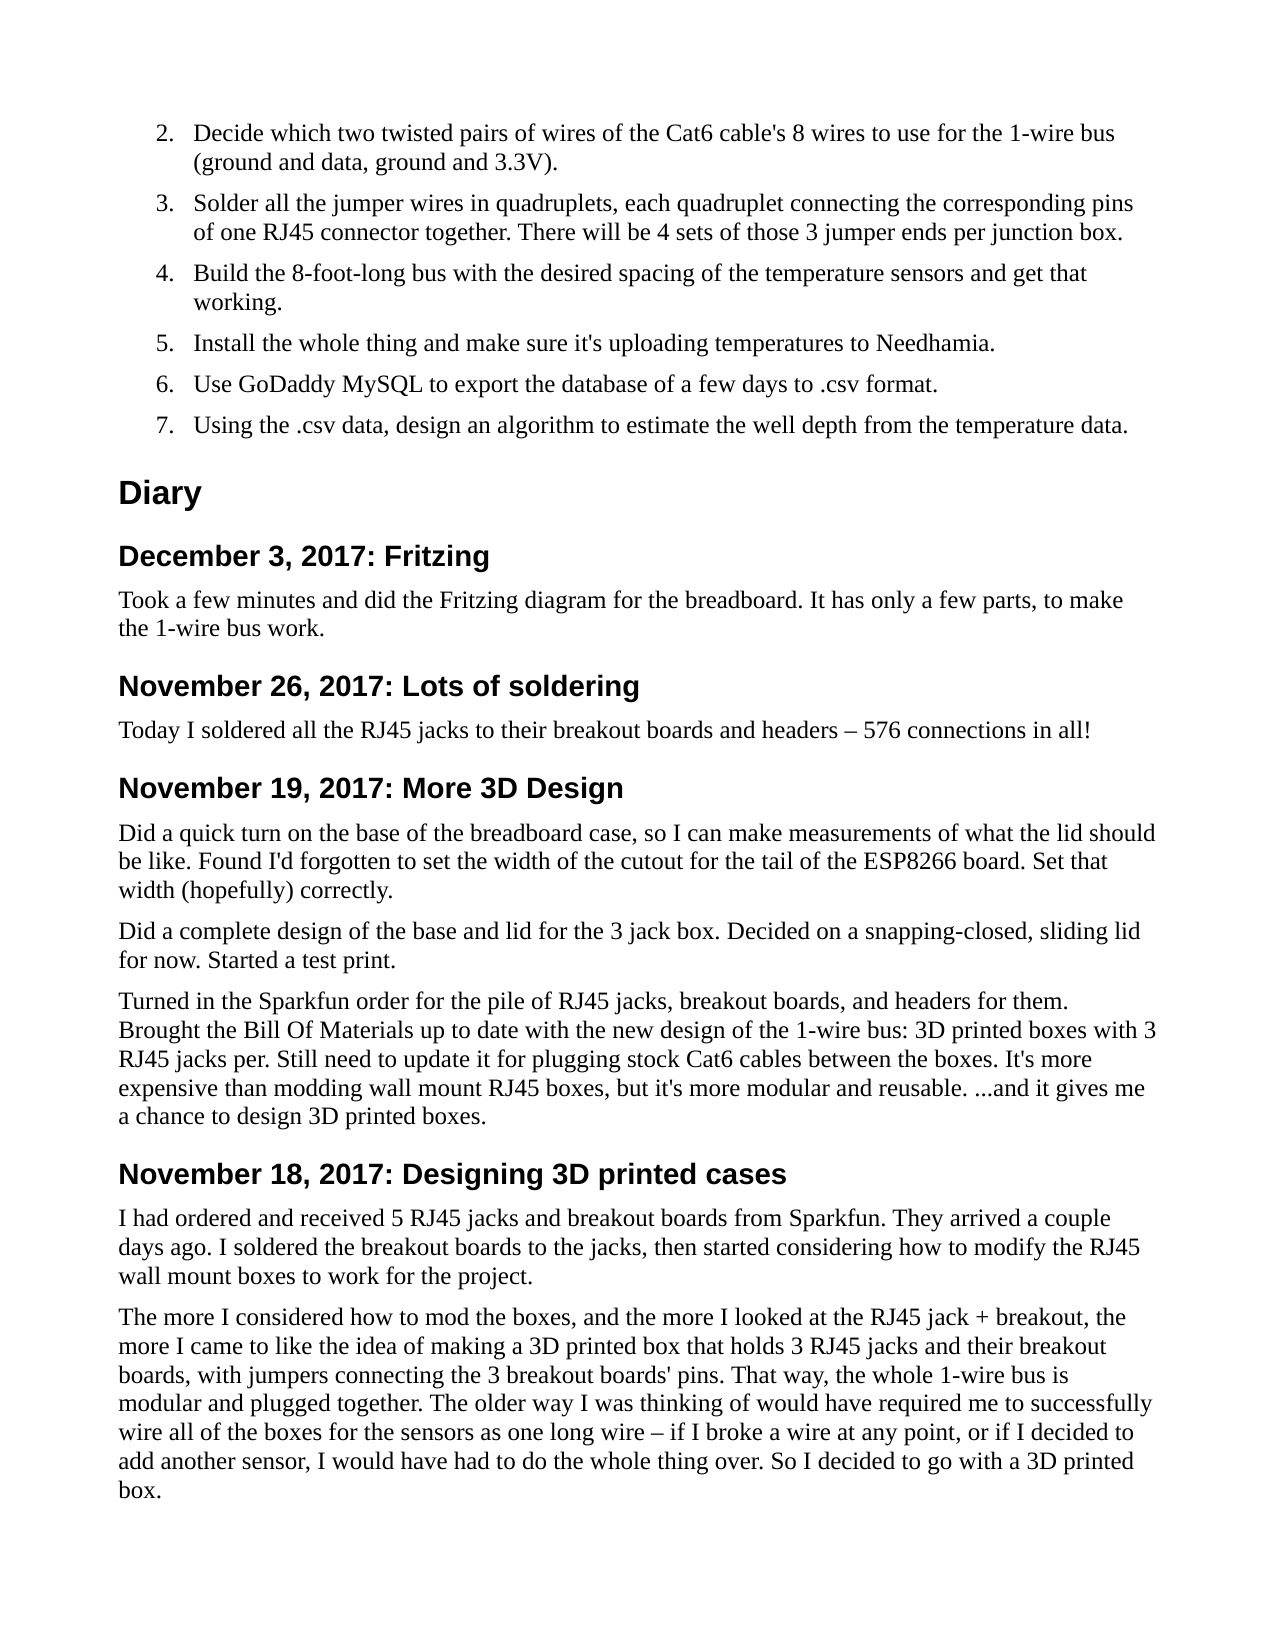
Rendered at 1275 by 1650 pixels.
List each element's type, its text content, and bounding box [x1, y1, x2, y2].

text I had ordered and received 5 RJ45 jacks and breakout boards from Sparkfun. They arrived a couple days ago. I soldered the breakout boards to the jacks, then started considering how to modify the RJ45 wall mount boxes to work for the project. [118, 1203, 1157, 1290]
subtitle December 3, 2017: Fritzing [118, 538, 1157, 572]
subtitle Diary [118, 473, 1157, 511]
list Install the whole thing and make sure it's uploading temperatures to Needhamia. [156, 328, 1157, 357]
text Took a few minutes and did the Fritzing diagram for the breadboard. It has only a few parts, to make the 1-wire bus work. [118, 585, 1157, 642]
list Use GoDaddy MySQL to export the database of a few days to .csv format. [156, 369, 1157, 398]
subtitle November 18, 2017: Designing 3D printed cases [118, 1157, 1157, 1191]
text The more I considered how to mod the boxes, and the more I looked at the RJ45 jack + breakout, the more I came to like the idea of making a 3D printed box that holds 3 RJ45 jacks and their breakout boards, with jumpers connecting the 3 breakout boards' pins. That way, the whole 1-wire bus is modular and plugged together. The older way I was thinking of would have required me to successfully wire all of the boxes for the sensors as one long wire – if I broke a wire at any point, or if I decided to add another sensor, I would have had to do the whole thing over. So I decided to go with a 3D printed box. [118, 1302, 1157, 1503]
list Using the .csv data, design an algorithm to estimate the well depth from the temperature data. [156, 411, 1157, 439]
text Did a complete design of the base and lid for the 3 jack box. Decided on a snapping-closed, sliding lid for now. Started a test print. [118, 916, 1157, 974]
subtitle November 19, 2017: More 3D Design [118, 771, 1157, 805]
text Turned in the Sparkfun order for the pile of RJ45 jacks, breakout boards, and headers for them. Brought the Bill Of Materials up to date with the new design of the 1-wire bus: 3D printed boxes with 3 RJ45 jacks per. Still need to update it for plugging stock Cat6 cables between the boxes. It's more expensive than modding wall mount RJ45 boxes, but it's more modular and reusable. ...and it gives me a chance to design 3D printed boxes. [118, 986, 1157, 1130]
list Solder all the jumper wires in quadruplets, each quadruplet connecting the corresponding pins of one RJ45 connector together. There will be 4 sets of those 3 jumper ends per junction box. [156, 188, 1157, 246]
text Today I soldered all the RJ45 jacks to their breakout boards and headers – 576 connections in all! [118, 716, 1157, 744]
list Build the 8-foot-long bus with the desired spacing of the temperature sensors and get that working. [156, 258, 1157, 316]
subtitle November 26, 2017: Lots of soldering [118, 669, 1157, 703]
text Did a quick turn on the base of the breadboard case, so I can make measurements of what the lid should be like. Found I'd forgotten to set the width of the cutout for the tail of the ESP8266 board. Set that width (hopefully) correctly. [118, 818, 1157, 904]
list Decide which two twisted pairs of wires of the Cat6 cable's 8 wires to use for the 1-wire bus (ground and data, ground and 3.3V). [156, 118, 1157, 176]
